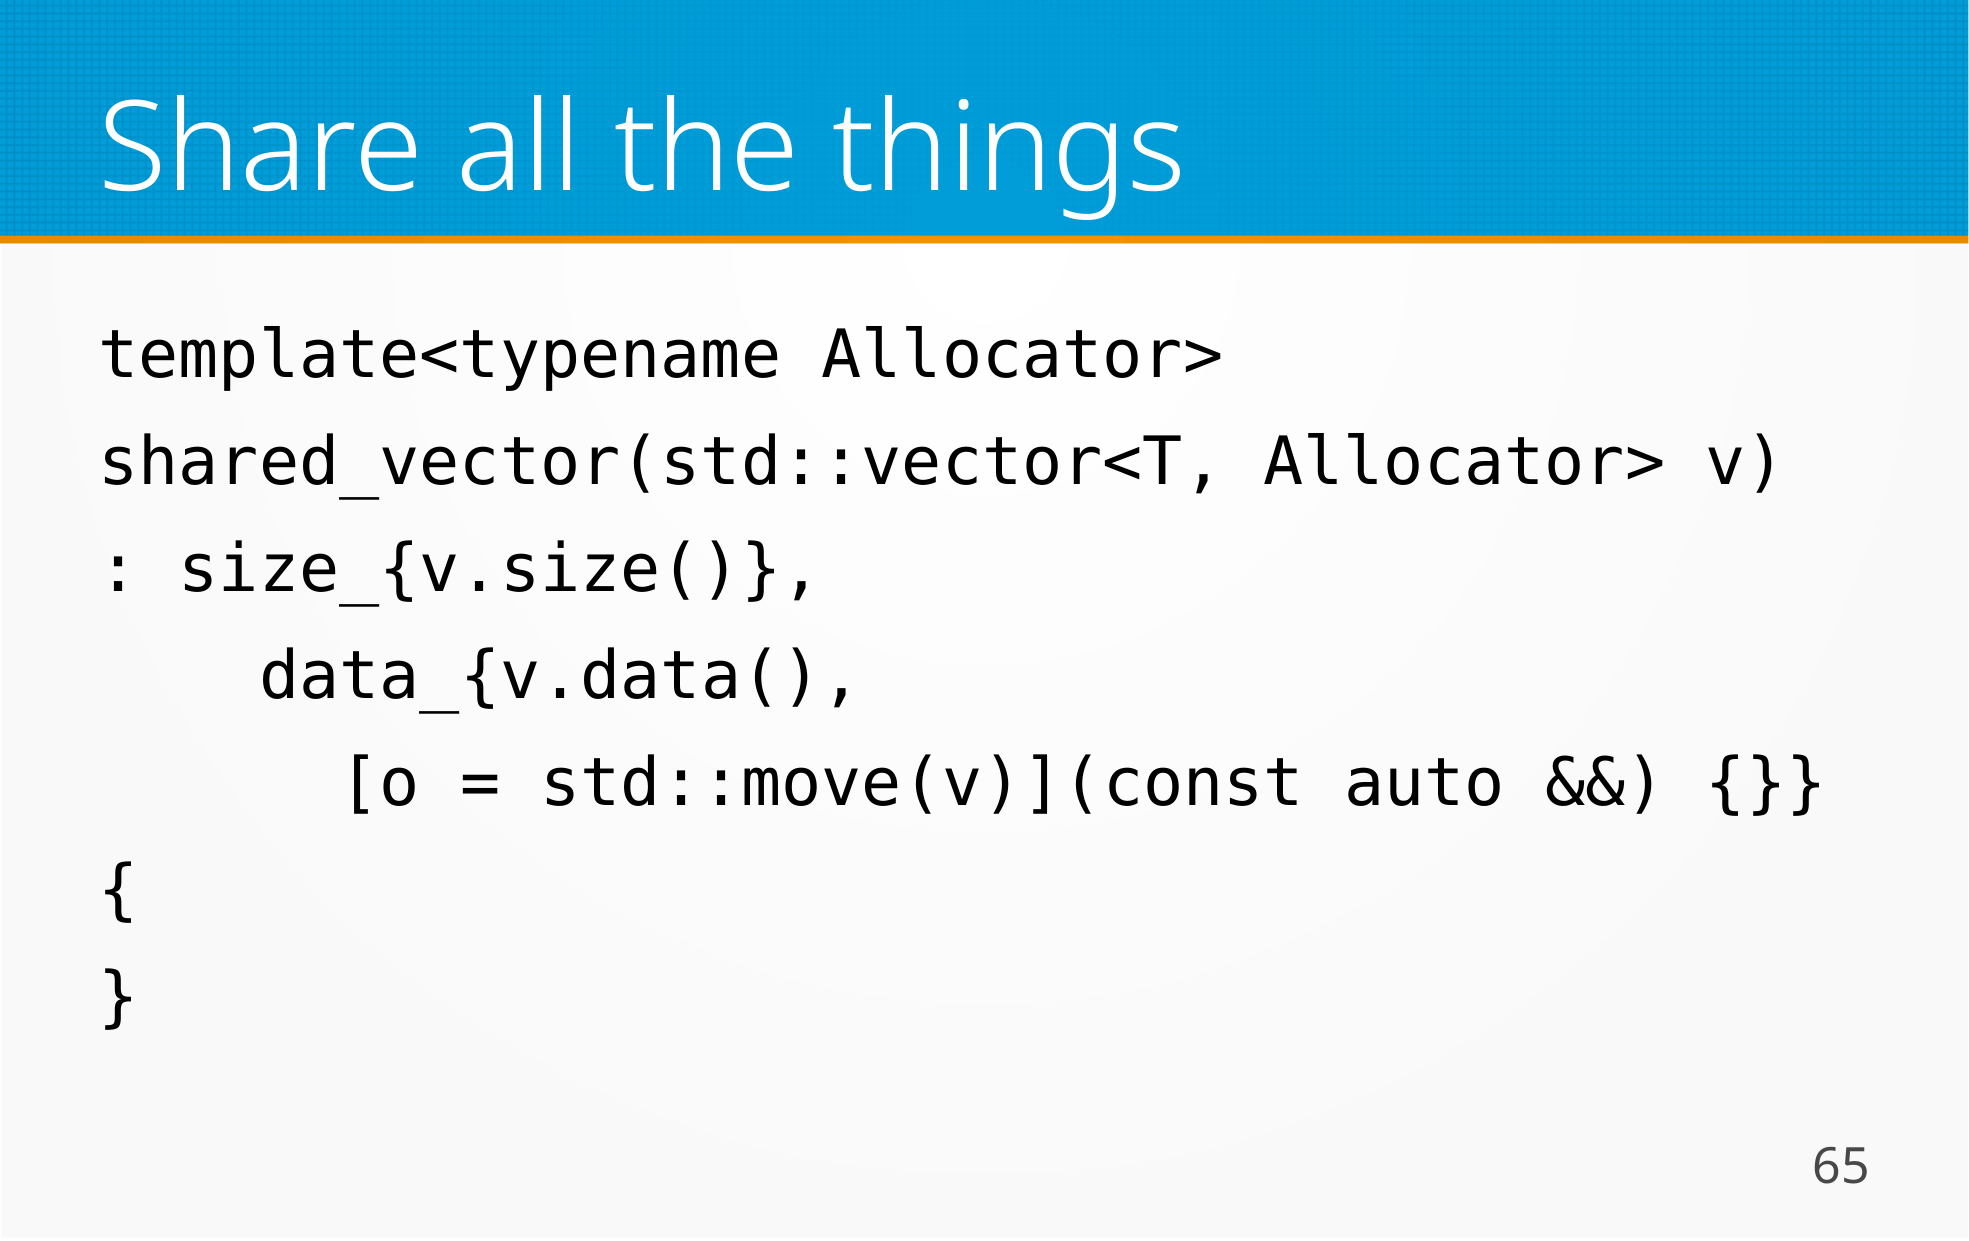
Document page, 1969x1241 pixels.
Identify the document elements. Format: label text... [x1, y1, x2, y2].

title Share all the things [98, 19, 1870, 227]
list template<typename Allocator> shared_vector(std::vector<T, Allocator> v) : size_{v.size()}, data_{v.data(), [o = std::move(v)](const auto &&) {}} { } [98, 315, 1861, 1081]
picture [0, 236, 1969, 1241]
